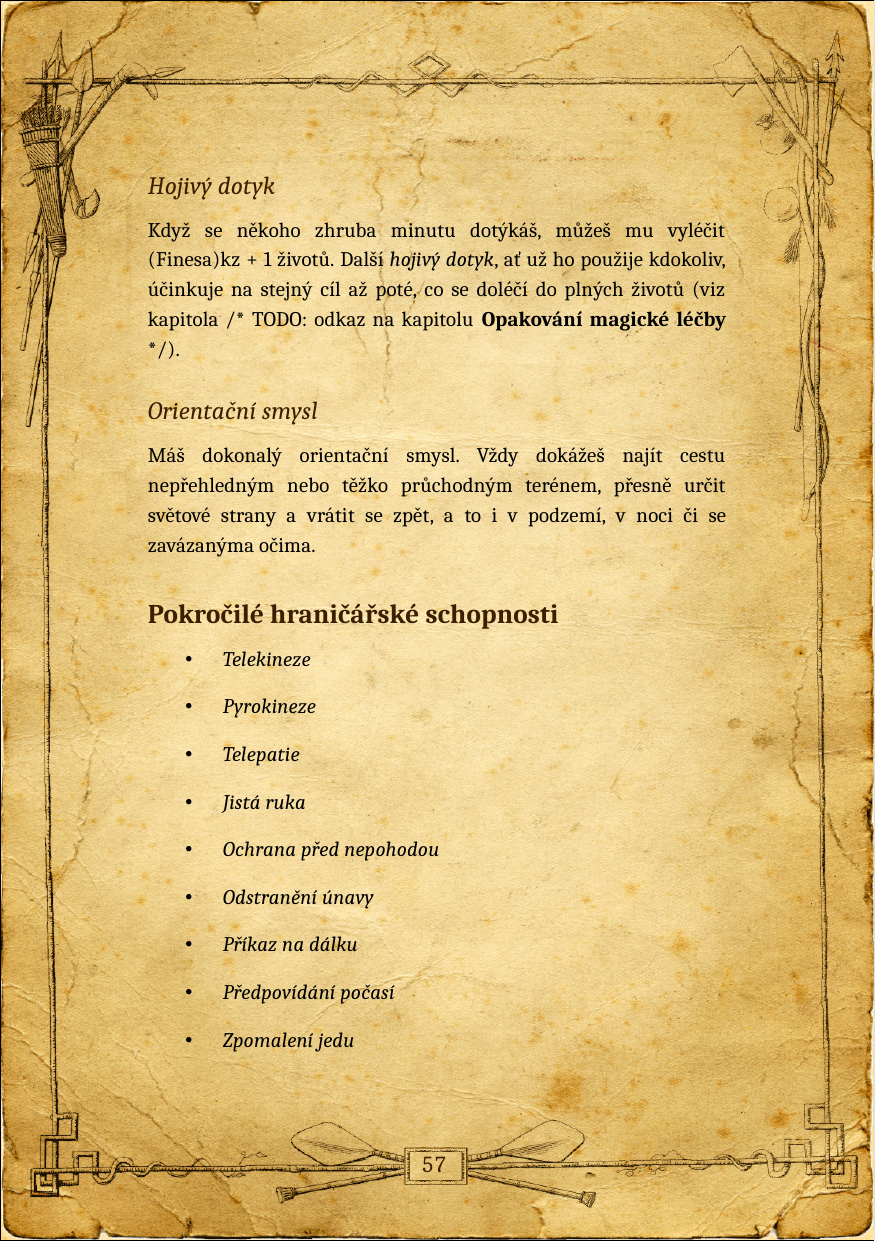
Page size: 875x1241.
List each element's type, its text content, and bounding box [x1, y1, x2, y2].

picture [1, 1, 874, 1240]
list Příkaz na dálku [185, 933, 726, 957]
subtitle Orientační smysl [148, 397, 726, 426]
list Odstranění únavy [185, 886, 726, 909]
text Když se někoho zhruba minutu dotýkáš, můžeš mu vyléčit (Finesa)kz + 1 životů. Další hojivý dotyk, ať už ho použije kdokoliv, účinkuje na stejný cíl až poté, co se doléčí do plných životů (viz kapitola /* TODO: odkaz na kapitolu Opakování magické léčby */). [148, 218, 726, 362]
list Jistá ruka [185, 790, 726, 814]
subtitle Hojivý dotyk [148, 172, 726, 201]
text Máš dokonalý orientační smysl. Vždy dokážeš najít cestu nepřehledným nebo těžko průchodným terénem, přesně určit světové strany a⁠ vrátit se zpět, a⁠ to i⁠ v⁠ podzemí, v⁠ noci či se zavázanýma očima. [148, 444, 726, 557]
list Telekineze [185, 647, 726, 671]
subtitle Pokročilé hraničářské schopnosti [148, 599, 726, 630]
list Ochrana před nepohodou [185, 838, 726, 862]
list Pyrokineze [185, 695, 726, 719]
list Zpomalení jedu [185, 1028, 726, 1052]
list Telepatie [185, 743, 726, 767]
list Předpovídání počasí [185, 981, 726, 1005]
